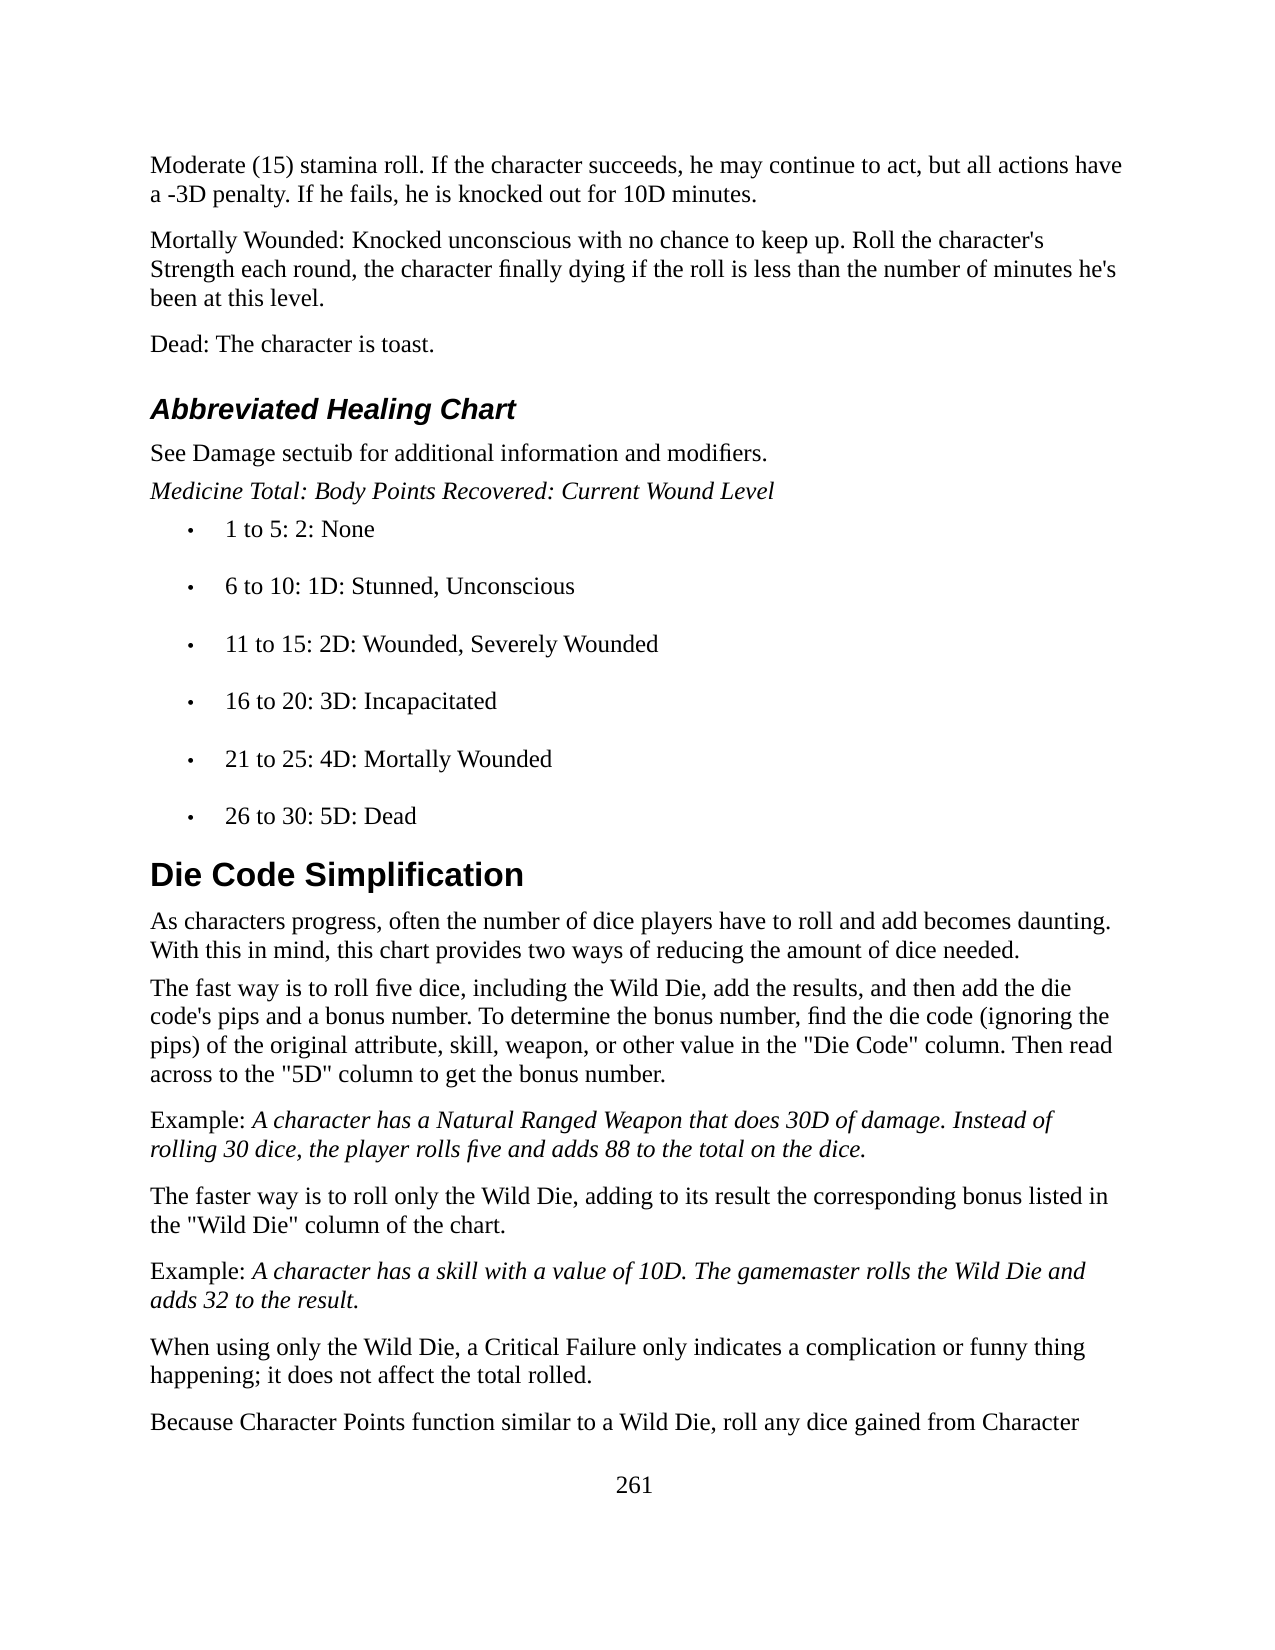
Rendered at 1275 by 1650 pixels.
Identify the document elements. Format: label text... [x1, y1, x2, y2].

list 6 to 10: 1D: Stunned, Unconscious [187, 571, 1125, 629]
text Moderate (15) stamina roll. If the character succeeds, he may continue to act, but all actions have a -3D penalty. If he fails, he is knocked out for 10D minutes. [150, 150, 1125, 207]
text The fast way is to roll ﬁve dice, including the Wild Die, add the results, and then add the die code's pips and a bonus number. To determine the bonus number, ﬁnd the die code (ignoring the pips) of the original attribute, skill, weapon, or other value in the "Die Code" column. Then read across to the "5D" column to get the bonus number. [150, 973, 1125, 1088]
text Medicine Total: Body Points Recovered: Current Wound Level [150, 476, 1125, 505]
list 21 to 25: 4D: Mortally Wounded [187, 744, 1125, 801]
list 1 to 5: 2: None [187, 514, 1125, 571]
text As characters progress, often the number of dice players have to roll and add becomes daunting. With this in mind, this chart provides two ways of reducing the amount of dice needed. [150, 906, 1125, 964]
text Mortally Wounded: Knocked unconscious with no chance to keep up. Roll the character's Strength each round, the character ﬁnally dying if the roll is less than the number of minutes he's been at this level. [150, 225, 1125, 312]
list 11 to 15: 2D: Wounded, Severely Wounded [187, 629, 1125, 686]
list 26 to 30: 5D: Dead [187, 801, 1125, 830]
text See Damage sectuib for additional information and modiﬁers. [150, 438, 1125, 467]
text Because Character Points function similar to a Wild Die, roll any dice gained from Character [150, 1407, 1125, 1436]
text Example: A character has a skill with a value of 10D. The gamemaster rolls the Wild Die and adds 32 to the result. [150, 1256, 1125, 1314]
text Dead: The character is toast. [150, 329, 1125, 358]
text The faster way is to roll only the Wild Die, adding to its result the corresponding bonus listed in the "Wild Die" column of the chart. [150, 1181, 1125, 1238]
text When using only the Wild Die, a Critical Failure only indicates a complication or funny thing happening; it does not affect the total rolled. [150, 1332, 1125, 1389]
list 16 to 20: 3D: Incapacitated [187, 686, 1125, 744]
text Example: A character has a Natural Ranged Weapon that does 30D of damage. Instead of rolling 30 dice, the player rolls ﬁve and adds 88 to the total on the dice. [150, 1106, 1125, 1163]
subtitle Die Code Simpliﬁcation [150, 855, 1125, 894]
subtitle Abbreviated Healing Chart [150, 392, 1125, 426]
